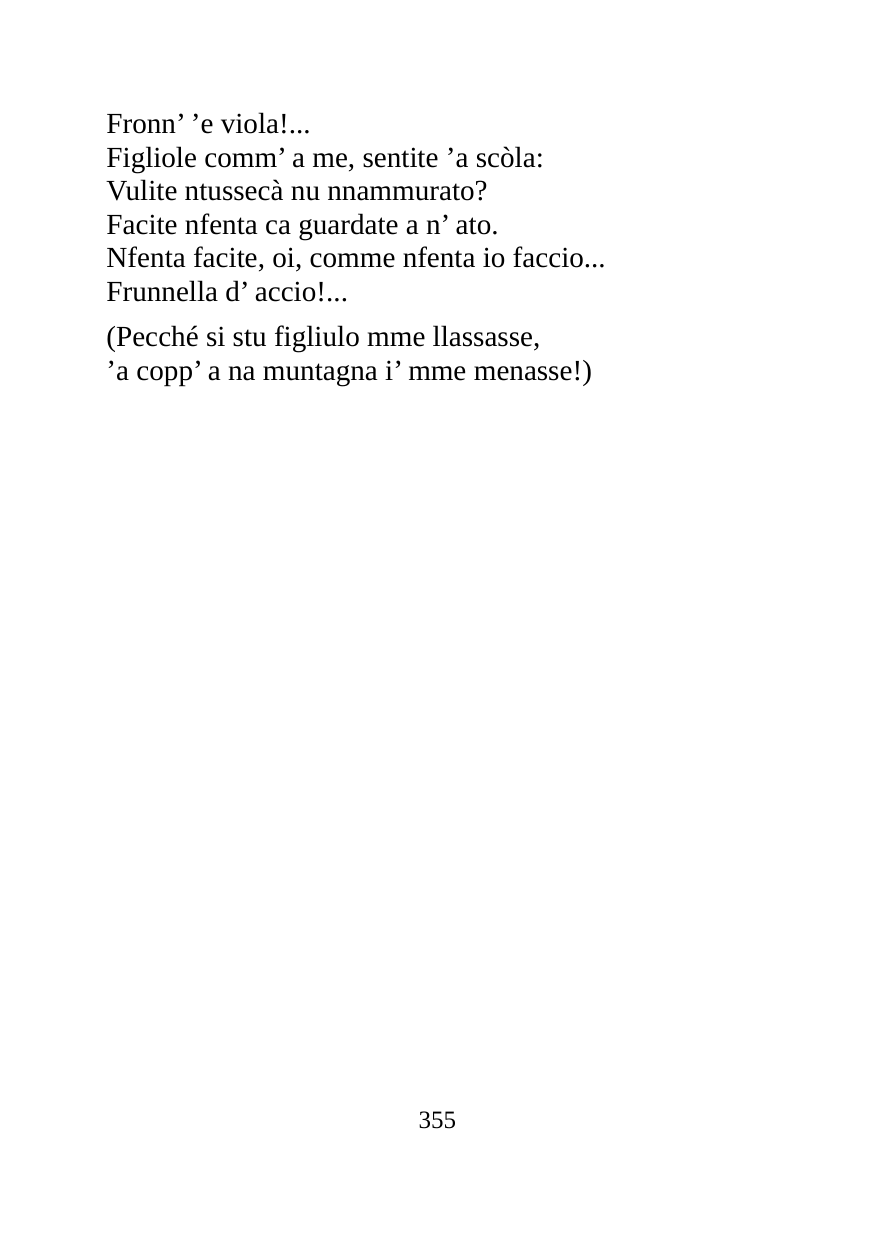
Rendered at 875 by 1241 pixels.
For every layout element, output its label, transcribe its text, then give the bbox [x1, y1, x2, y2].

text Nfenta facite, oi, comme nfenta io faccio... [106, 240, 768, 274]
text Facite nfenta ca guardate a n’ ato. [106, 207, 768, 240]
text Frunnella d’ accio!... [106, 274, 768, 307]
text (Pecché si stu figliulo mme llassasse, [106, 319, 768, 353]
text Fronn’ ’e viola!... [106, 106, 768, 140]
text ’a copp’ a na muntagna i’ mme menasse!) [106, 353, 768, 386]
text Figliole comm’ a me, sentite ’a scòla: [106, 140, 768, 173]
text Vulite ntussecà nu nnammurato? [106, 173, 768, 207]
